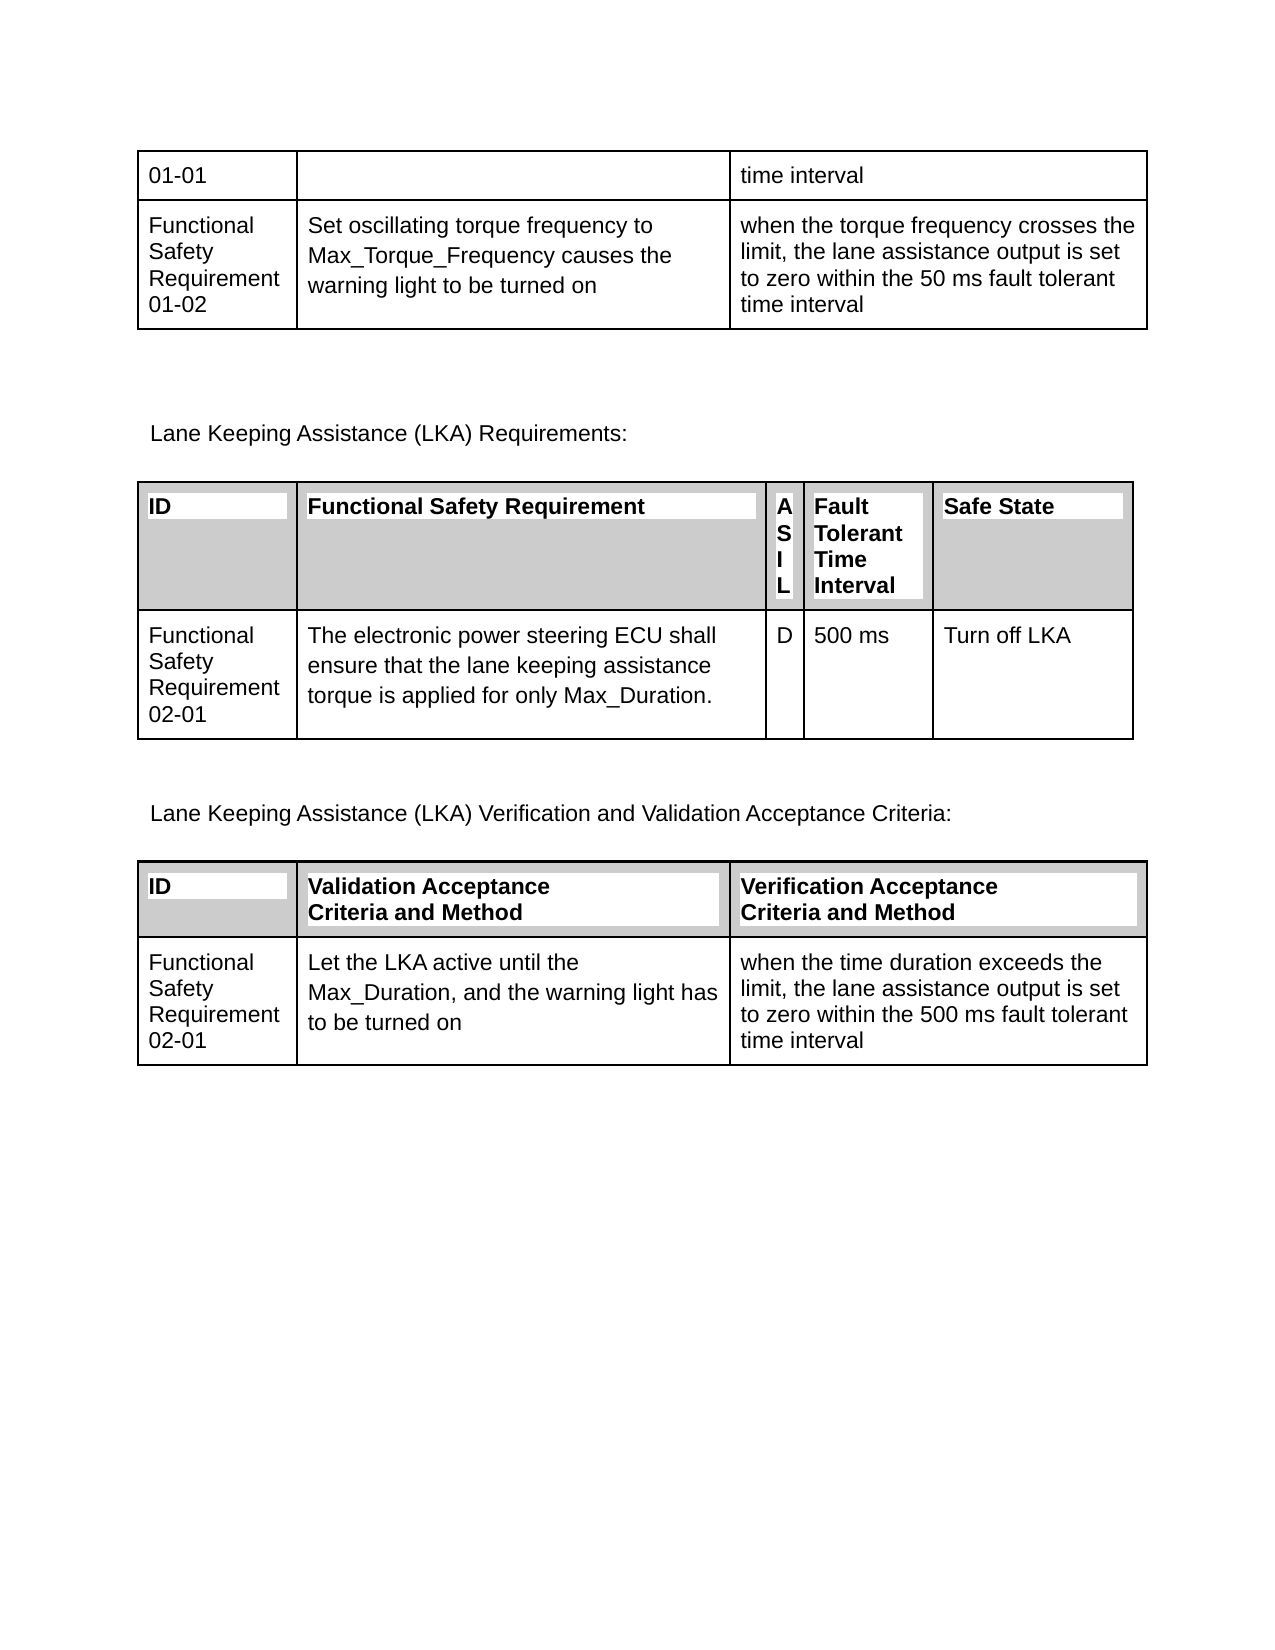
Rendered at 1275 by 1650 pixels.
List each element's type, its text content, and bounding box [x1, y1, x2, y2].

table_cell time interval [731, 152, 1146, 199]
table_cell Set oscillating torque frequency to Max_Torque_Frequency causes the warning light to be turned on [298, 201, 729, 328]
table_header Functional Safety Requirement [298, 483, 765, 609]
table_cell when the torque frequency crosses the limit, the lane assistance output is set to zero within the 50 ms fault tolerant time interval [731, 201, 1146, 328]
table_cell Functional Safety Requirement 01-02 [139, 201, 296, 328]
text Lane Keeping Assistance (LKA) Requirements: [150, 420, 1125, 447]
table_cell 01-01 [139, 152, 296, 199]
table_header ID [139, 863, 296, 936]
table_cell [298, 152, 729, 199]
table_header Validation Acceptance Criteria and Method [298, 863, 729, 936]
table_cell when the time duration exceeds the limit, the lane assistance output is set to zero within the 500 ms fault tolerant time interval [731, 938, 1146, 1064]
table_cell 500 ms [805, 611, 932, 737]
table_cell Functional Safety Requirement 02-01 [139, 611, 296, 737]
table_header ID [139, 483, 296, 609]
table_cell Turn off LKA [934, 611, 1132, 737]
table_cell The electronic power steering ECU shall ensure that the lane keeping assistance torque is applied for only Max_Duration. [298, 611, 765, 737]
text Lane Keeping Assistance (LKA) Verification and Validation Acceptance Criteria: [150, 800, 1125, 826]
table_header Safe State [934, 483, 1132, 609]
table_cell D [767, 611, 803, 737]
table_cell Functional Safety Requirement 02-01 [139, 938, 296, 1064]
table_cell Let the LKA active until the Max_Duration, and the warning light has to be turned on [298, 938, 729, 1064]
table_header Verification Acceptance Criteria and Method [731, 863, 1146, 936]
table_header Fault Tolerant Time Interval [805, 483, 932, 609]
table_header ASIL [767, 483, 803, 609]
